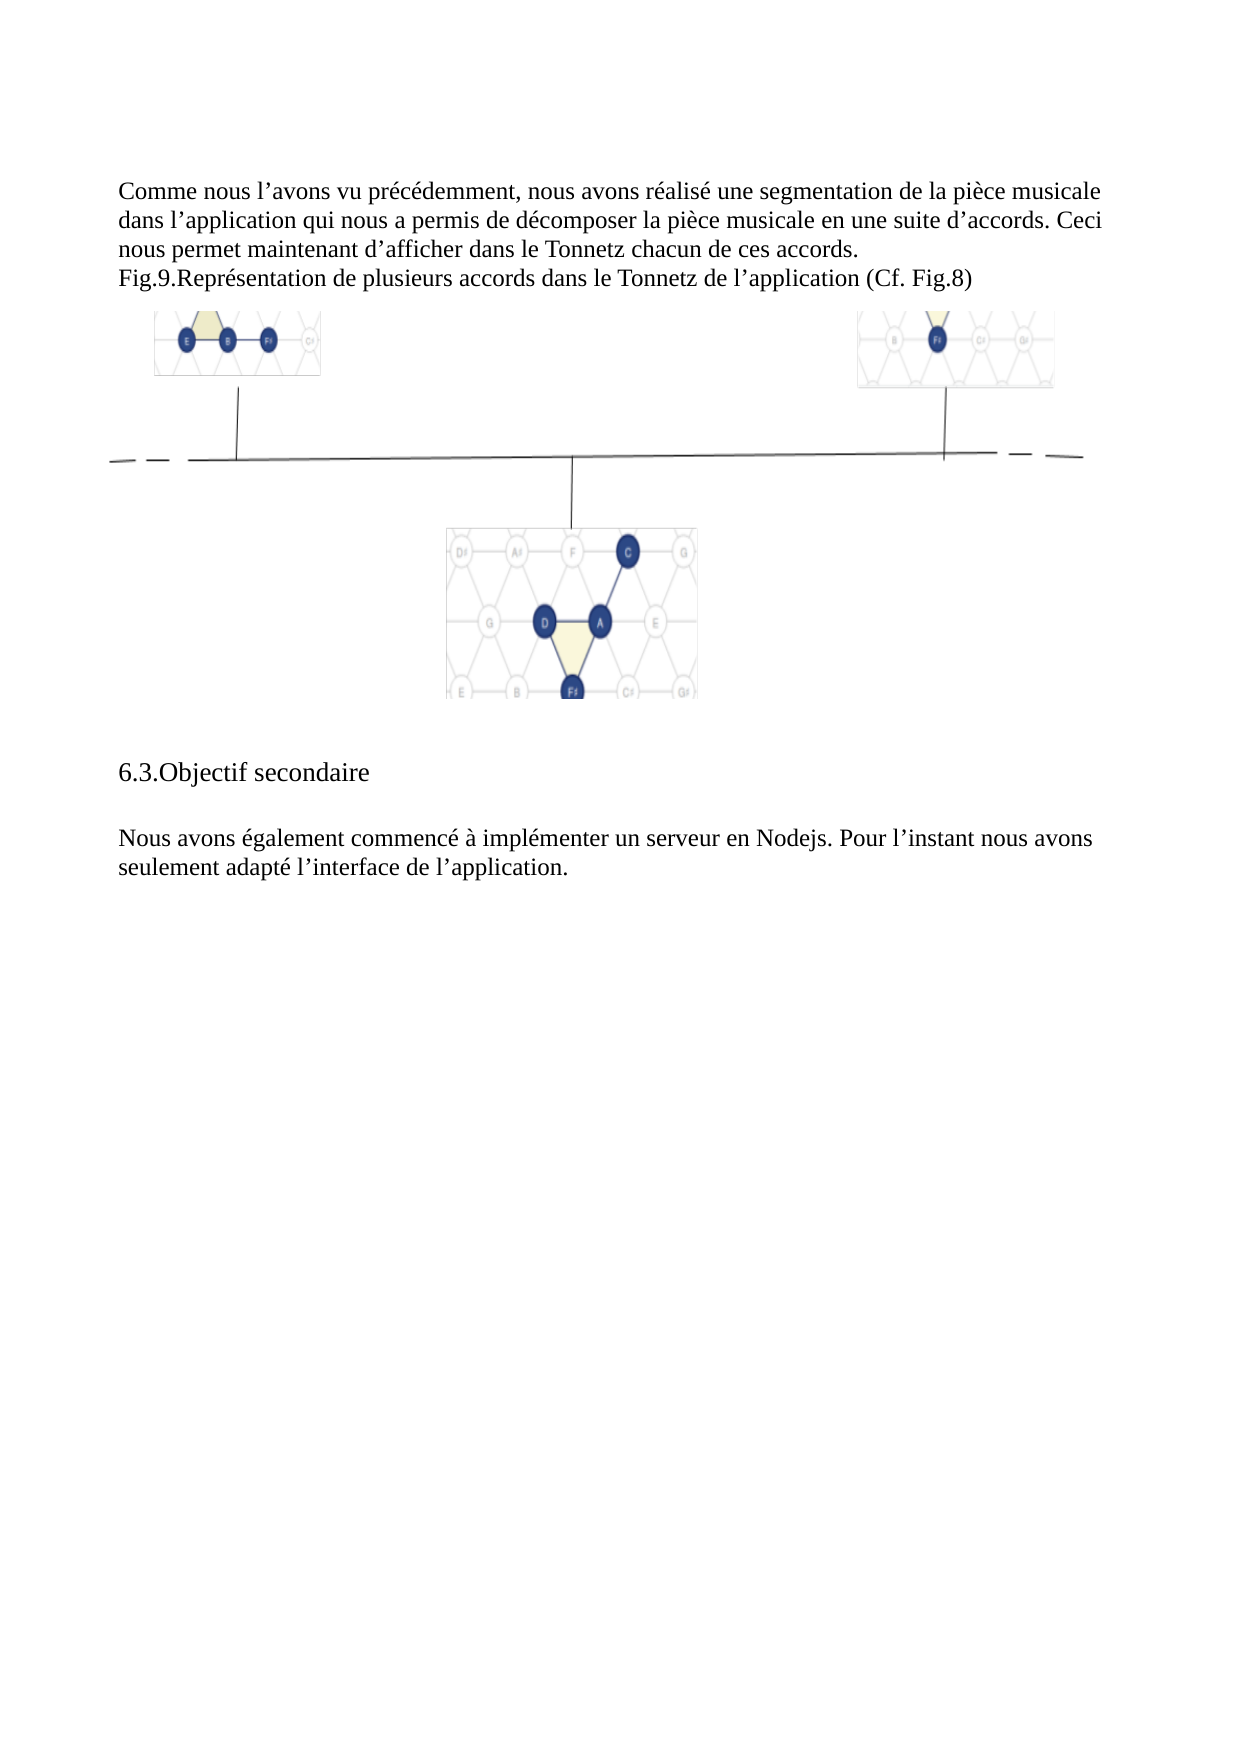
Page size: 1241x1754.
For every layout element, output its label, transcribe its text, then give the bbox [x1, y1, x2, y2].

text Comme nous l’avons vu précédemment, nous avons réalisé une segmentation de la pièce musicale dans l’application qui nous a permis de décomposer la pièce musicale en une suite d’accords. Ceci nous permet maintenant d’afficher dans le Tonnetz chacun de ces accords. [118, 176, 1122, 263]
text 6.3.Objectif secondaire [118, 756, 1122, 787]
text Fig.9.Représentation de plusieurs accords dans le Tonnetz de l’application (Cf. Fig.8) [118, 263, 1122, 291]
picture [106, 311, 1111, 699]
text Nous avons également commencé à implémenter un serveur en Nodejs. Pour l’instant nous avons seulement adapté l’interface de l’application. [118, 823, 1122, 881]
